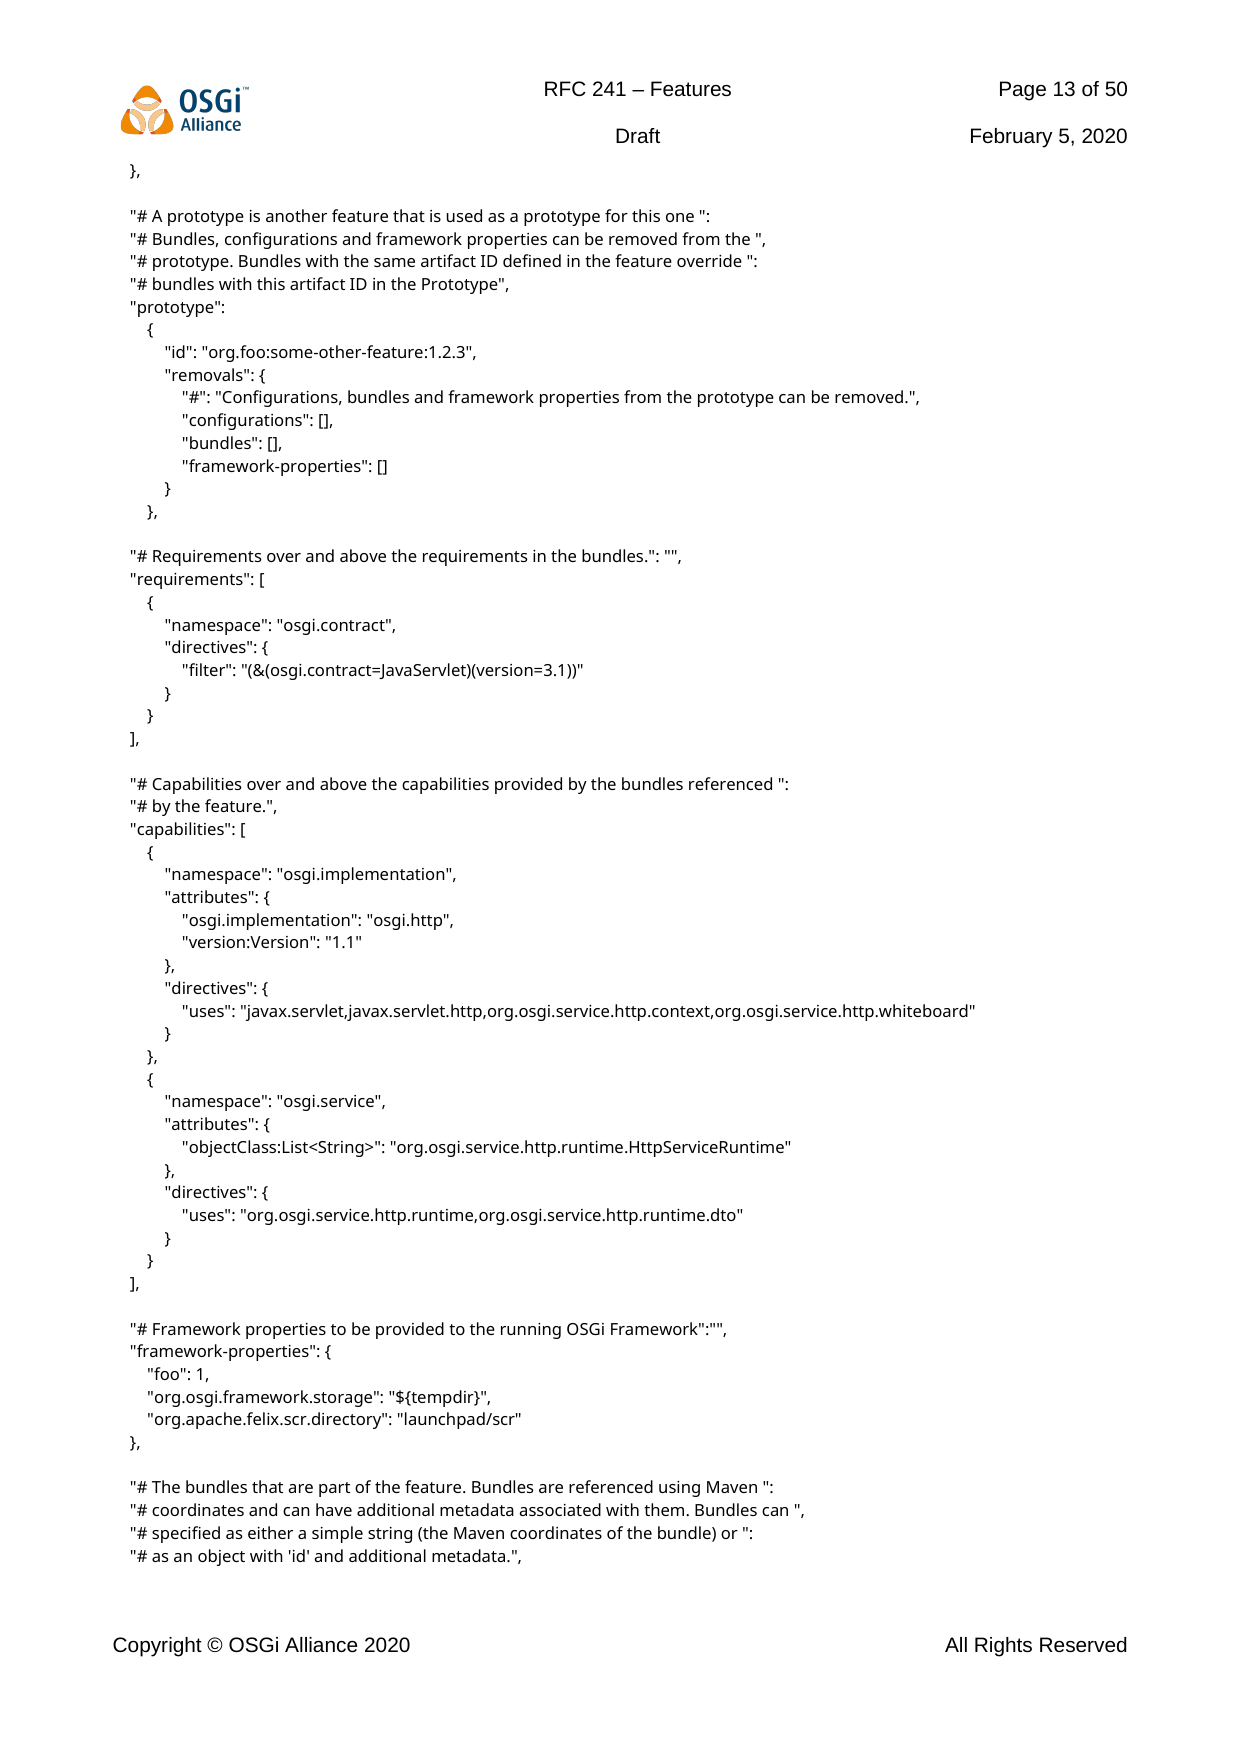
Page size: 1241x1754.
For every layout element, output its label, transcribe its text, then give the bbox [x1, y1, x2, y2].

text } [112, 1249, 1128, 1272]
picture [113, 78, 257, 142]
text "namespace": "osgi.implementation", [112, 863, 1128, 886]
text } [112, 681, 1128, 704]
text }, [112, 1044, 1128, 1067]
text "removals": { [112, 363, 1128, 386]
text "version:Version": "1.1" [112, 931, 1128, 954]
text "id": "org.foo:some-other-feature:1.2.3", [112, 341, 1128, 363]
text "# as an object with 'id' and additional metadata.", [112, 1544, 1128, 1567]
text "directives": { [112, 636, 1128, 658]
text "org.osgi.framework.storage": "${tempdir}", [112, 1385, 1128, 1408]
text "objectClass:List<String>": "org.osgi.service.http.runtime.HttpServiceRuntime" [112, 1135, 1128, 1158]
text "prototype": [112, 295, 1128, 318]
text "capabilities": [ [112, 817, 1128, 840]
text "# Requirements over and above the requirements in the bundles.": "", [112, 545, 1128, 568]
text "attributes": { [112, 1113, 1128, 1135]
text "framework-properties": [] [112, 454, 1128, 477]
text "requirements": [ [112, 568, 1128, 590]
text "osgi.implementation": "osgi.http", [112, 908, 1128, 931]
text }, [112, 1158, 1128, 1181]
text }, [112, 954, 1128, 976]
text "# coordinates and can have additional metadata associated with them. Bundles can ", [112, 1499, 1128, 1521]
text { [112, 318, 1128, 341]
text "#": "Configurations, bundles and framework properties from the prototype can be removed.", [112, 386, 1128, 409]
text } [112, 1226, 1128, 1249]
text "# by the feature.", [112, 795, 1128, 817]
text } [112, 1022, 1128, 1044]
text }, [112, 159, 1128, 182]
text "configurations": [], [112, 409, 1128, 431]
text "framework-properties": { [112, 1340, 1128, 1362]
text "org.apache.felix.scr.directory": "launchpad/scr" [112, 1408, 1128, 1431]
text "directives": { [112, 976, 1128, 999]
text "# Capabilities over and above the capabilities provided by the bundles referenced ": [112, 772, 1128, 795]
text ], [112, 1272, 1128, 1294]
text { [112, 590, 1128, 613]
text "uses": "org.osgi.service.http.runtime,org.osgi.service.http.runtime.dto" [112, 1203, 1128, 1226]
text } [112, 704, 1128, 727]
text "uses": "javax.servlet,javax.servlet.http,org.osgi.service.http.context,org.osgi.service.http.whiteboard" [112, 999, 1128, 1022]
text "attributes": { [112, 886, 1128, 908]
text "# Framework properties to be provided to the running OSGi Framework":"", [112, 1317, 1128, 1340]
text } [112, 477, 1128, 499]
text "namespace": "osgi.contract", [112, 613, 1128, 636]
text { [112, 1067, 1128, 1090]
text { [112, 840, 1128, 863]
text "# specified as either a simple string (the Maven coordinates of the bundle) or ": [112, 1521, 1128, 1544]
text "# bundles with this artifact ID in the Prototype", [112, 272, 1128, 295]
text }, [112, 1431, 1128, 1453]
text }, [112, 499, 1128, 522]
text "# A prototype is another feature that is used as a prototype for this one ": [112, 204, 1128, 227]
text "# The bundles that are part of the feature. Bundles are referenced using Maven ": [112, 1476, 1128, 1499]
text "foo": 1, [112, 1362, 1128, 1385]
text "bundles": [], [112, 431, 1128, 454]
text ], [112, 727, 1128, 749]
text "# Bundles, configurations and framework properties can be removed from the ", [112, 227, 1128, 250]
text "namespace": "osgi.service", [112, 1090, 1128, 1113]
text "# prototype. Bundles with the same artifact ID defined in the feature override ": [112, 250, 1128, 272]
text "directives": { [112, 1181, 1128, 1203]
text "filter": "(&(osgi.contract=JavaServlet)(version=3.1))" [112, 658, 1128, 681]
